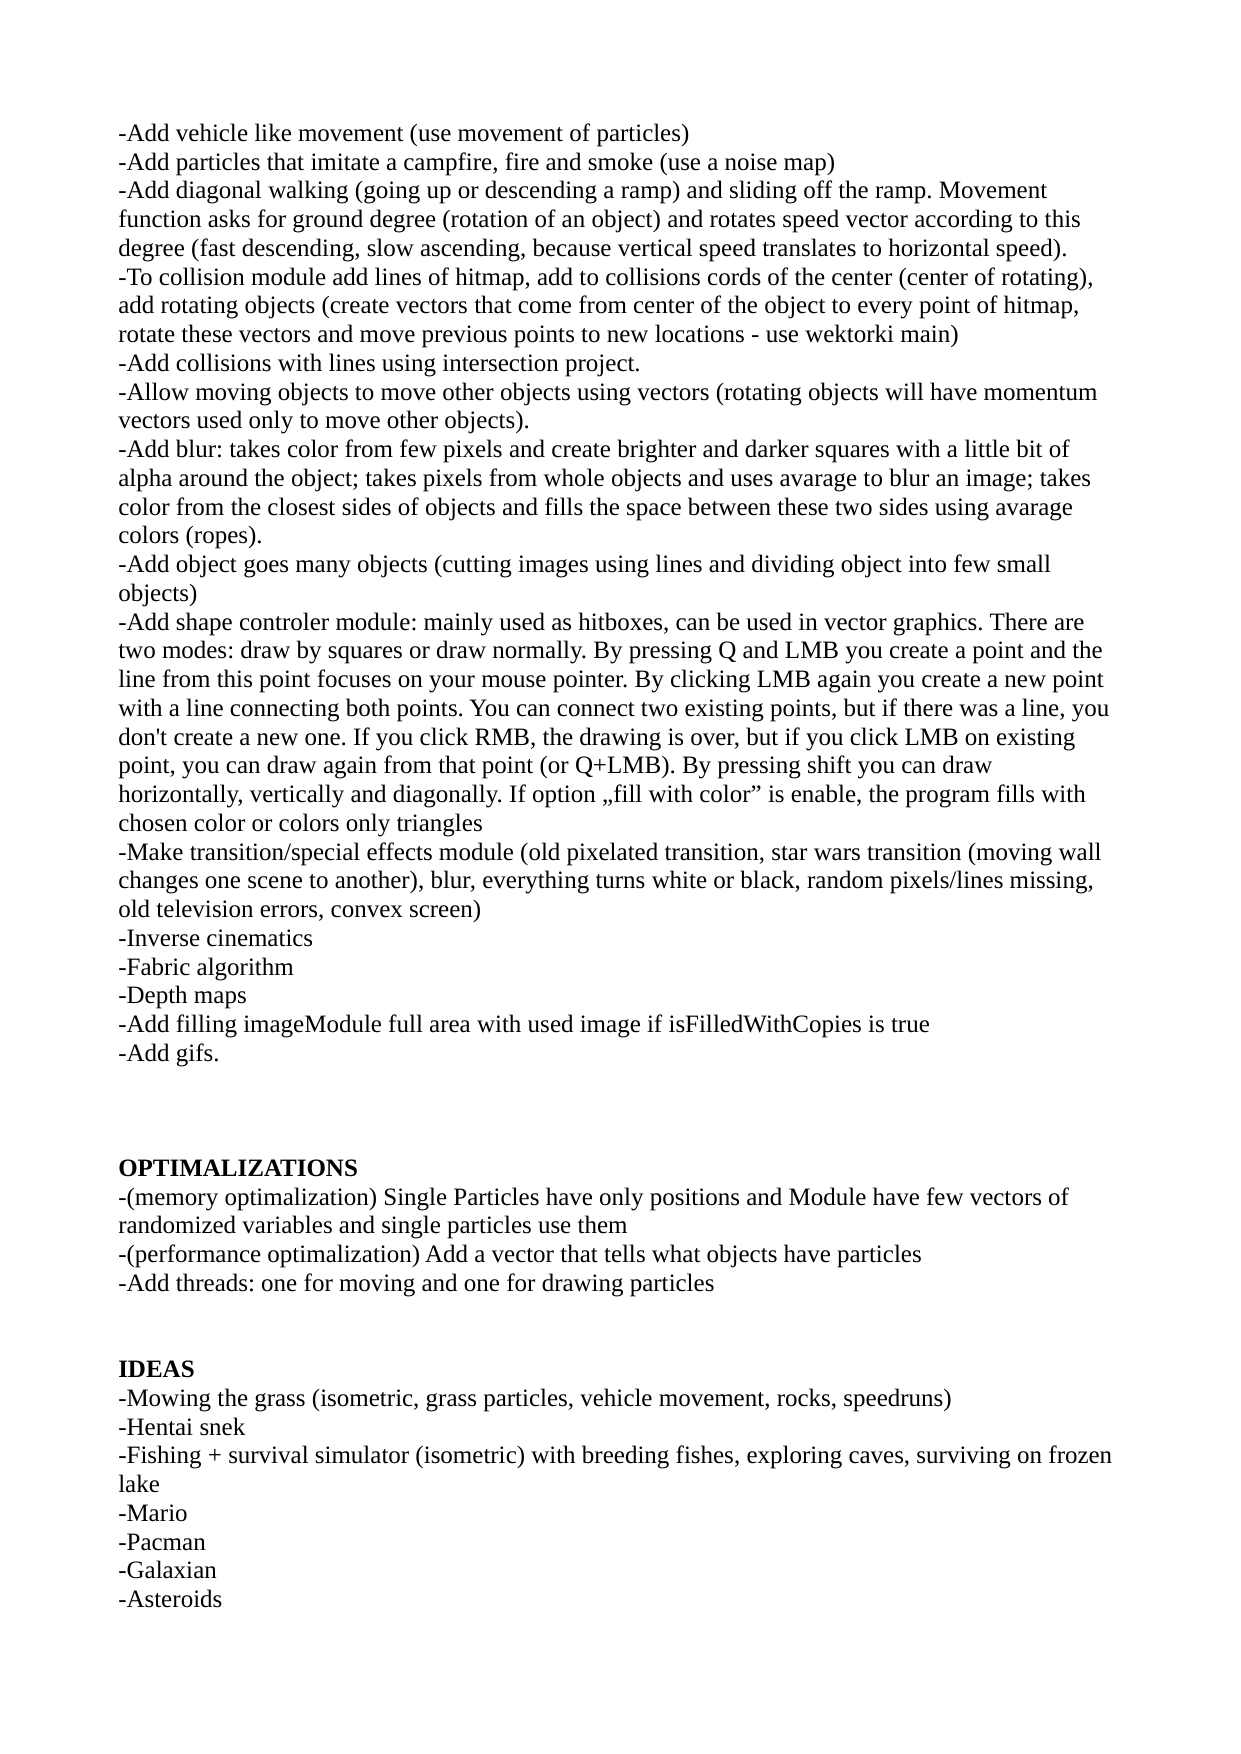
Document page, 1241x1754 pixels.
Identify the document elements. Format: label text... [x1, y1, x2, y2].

text -Add collisions with lines using intersection project. [118, 348, 1122, 377]
text -Add threads: one for moving and one for drawing particles [118, 1268, 1122, 1297]
text -Add gifs. [118, 1038, 1122, 1067]
text -Add vehicle like movement (use movement of particles) [118, 118, 1122, 147]
text -(memory optimalization) Single Particles have only positions and Module have few vectors of randomized variables and single particles use them [118, 1182, 1122, 1239]
text -Add diagonal walking (going up or descending a ramp) and sliding off the ramp. Movement function asks for ground degree (rotation of an object) and rotates speed vector according to this degree (fast descending, slow ascending, because vertical speed translates to horizontal speed). [118, 176, 1122, 262]
text -Add particles that imitate a campfire, fire and smoke (use a noise map) [118, 147, 1122, 176]
text -Allow moving objects to move other objects using vectors (rotating objects will have momentum vectors used only to move other objects). [118, 377, 1122, 434]
text -Asteroids [118, 1584, 1122, 1613]
text -Pacman [118, 1527, 1122, 1556]
text -Add filling imageModule full area with used image if isFilledWithCopies is true [118, 1009, 1122, 1038]
text -Hentai snek [118, 1412, 1122, 1441]
text -Mario [118, 1498, 1122, 1527]
text -Add object goes many objects (cutting images using lines and dividing object into few small objects) [118, 549, 1122, 607]
text OPTIMALIZATIONS [118, 1153, 1122, 1182]
text -Make transition/special effects module (old pixelated transition, star wars transition (moving wall changes one scene to another), blur, everything turns white or black, random pixels/lines missing, old television errors, convex screen) [118, 837, 1122, 923]
text -Fishing + survival simulator (isometric) with breeding fishes, exploring caves, surviving on frozen lake [118, 1441, 1122, 1498]
text -Depth maps [118, 981, 1122, 1009]
text -Fabric algorithm [118, 952, 1122, 981]
text -To collision module add lines of hitmap, add to collisions cords of the center (center of rotating), add rotating objects (create vectors that come from center of the object to every point of hitmap, rotate these vectors and move previous points to new locations - use wektorki main) [118, 262, 1122, 348]
text IDEAS [118, 1354, 1122, 1383]
text -Add blur: takes color from few pixels and create brighter and darker squares with a little bit of alpha around the object; takes pixels from whole objects and uses avarage to blur an image; takes color from the closest sides of objects and fills the space between these two sides using avarage colors (ropes). [118, 434, 1122, 549]
text -Galaxian [118, 1556, 1122, 1584]
text -Add shape controler module: mainly used as hitboxes, can be used in vector graphics. There are two modes: draw by squares or draw normally. By pressing Q and LMB you create a point and the line from this point focuses on your mouse pointer. By clicking LMB again you create a new point with a line connecting both points. You can connect two existing points, but if there was a line, you don't create a new one. If you click RMB, the drawing is over, but if you click LMB on existing point, you can draw again from that point (or Q+LMB). By pressing shift you can draw horizontally, vertically and diagonally. If option „fill with color” is enable, the program fills with chosen color or colors only triangles [118, 607, 1122, 837]
text -(performance optimalization) Add a vector that tells what objects have particles [118, 1239, 1122, 1268]
text -Inverse cinematics [118, 923, 1122, 952]
text -Mowing the grass (isometric, grass particles, vehicle movement, rocks, speedruns) [118, 1383, 1122, 1412]
